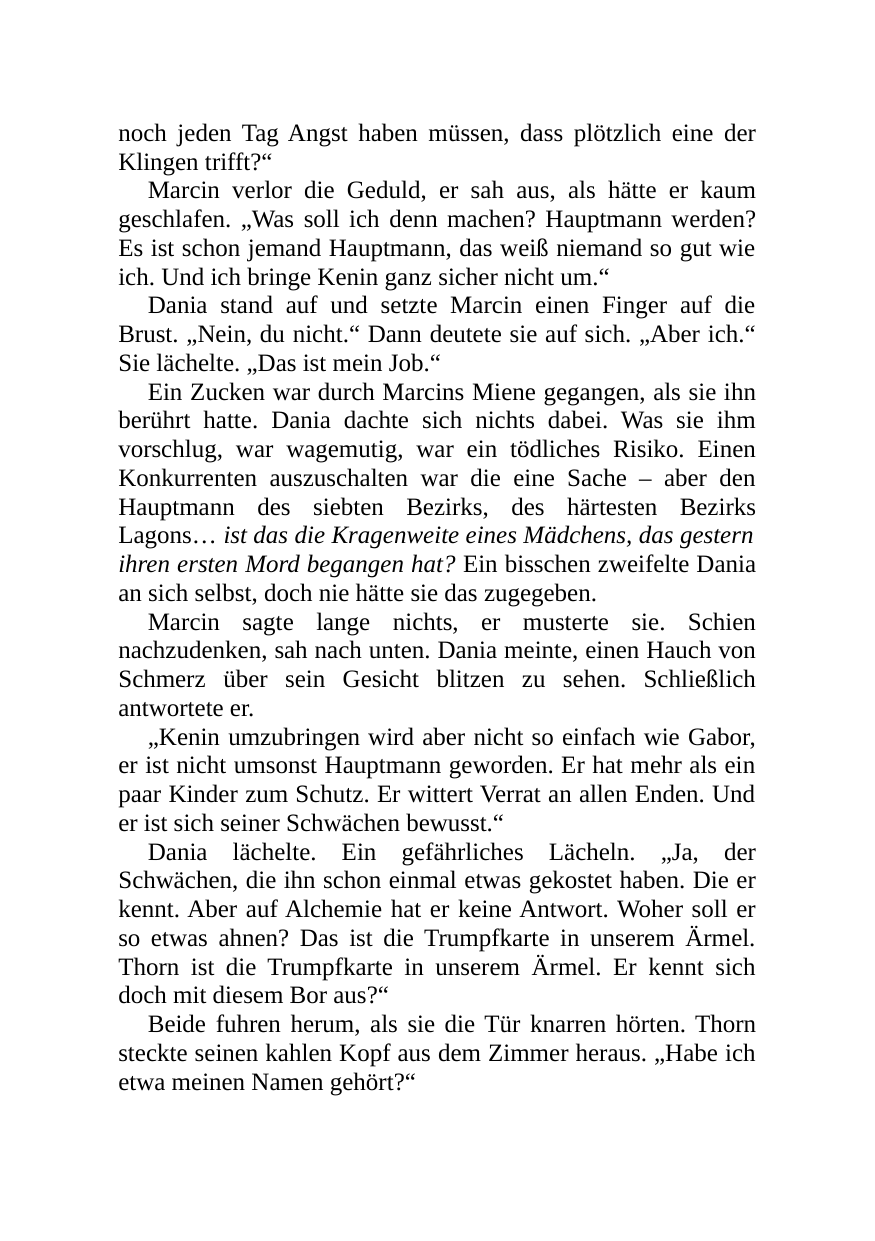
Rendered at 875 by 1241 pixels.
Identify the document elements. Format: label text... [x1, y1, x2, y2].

text Beide fuhren herum, als sie die Tür knarren hörten. Thorn steckte seinen kahlen Kopf aus dem Zimmer heraus. „Habe ich etwa meinen Namen gehört?“ [118, 1009, 756, 1096]
text Marcin sagte lange nichts, er musterte sie. Schien nachzudenken, sah nach unten. Dania meinte, einen Hauch von Schmerz über sein Gesicht blitzen zu sehen. Schließlich antwortete er. [118, 607, 756, 722]
text Marcin verlor die Geduld, er sah aus, als hätte er kaum geschlafen. „Was soll ich denn machen? Hauptmann werden? Es ist schon jemand Hauptmann, das weiß niemand so gut wie ich. Und ich bringe Kenin ganz sicher nicht um.“ [118, 176, 756, 291]
text Ein Zucken war durch Marcins Miene gegangen, als sie ihn berührt hatte. Dania dachte sich nichts dabei. Was sie ihm vorschlug, war wagemutig, war ein tödliches Risiko. Einen Konkurrenten auszuschalten war die eine Sache – aber den Hauptmann des siebten Bezirks, des härtesten Bezirks Lagons… ist das die Kragenweite eines Mädchens, das gestern ihren ersten Mord begangen hat? Ein bisschen zweifelte Dania an sich selbst, doch nie hätte sie das zugegeben. [118, 377, 756, 607]
text Dania stand auf und setzte Marcin einen Finger auf die Brust. „Nein, du nicht.“ Dann deutete sie auf sich. „Aber ich.“ Sie lächelte. „Das ist mein Job.“ [118, 291, 756, 377]
text „Kenin umzubringen wird aber nicht so einfach wie Gabor, er ist nicht umsonst Hauptmann geworden. Er hat mehr als ein paar Kinder zum Schutz. Er wittert Verrat an allen Enden. Und er ist sich seiner Schwächen bewusst.“ [118, 722, 756, 837]
text Dania lächelte. Ein gefährliches Lächeln. „Ja, der Schwächen, die ihn schon einmal etwas gekostet haben. Die er kennt. Aber auf Alchemie hat er keine Antwort. Woher soll er so etwas ahnen? Das ist die Trumpfkarte in unserem Ärmel. Thorn ist die Trumpfkarte in unserem Ärmel. Er kennt sich doch mit diesem Bor aus?“ [118, 837, 756, 1009]
text noch jeden Tag Angst haben müssen, dass plötzlich eine der Klingen trifft?“ [118, 118, 756, 176]
